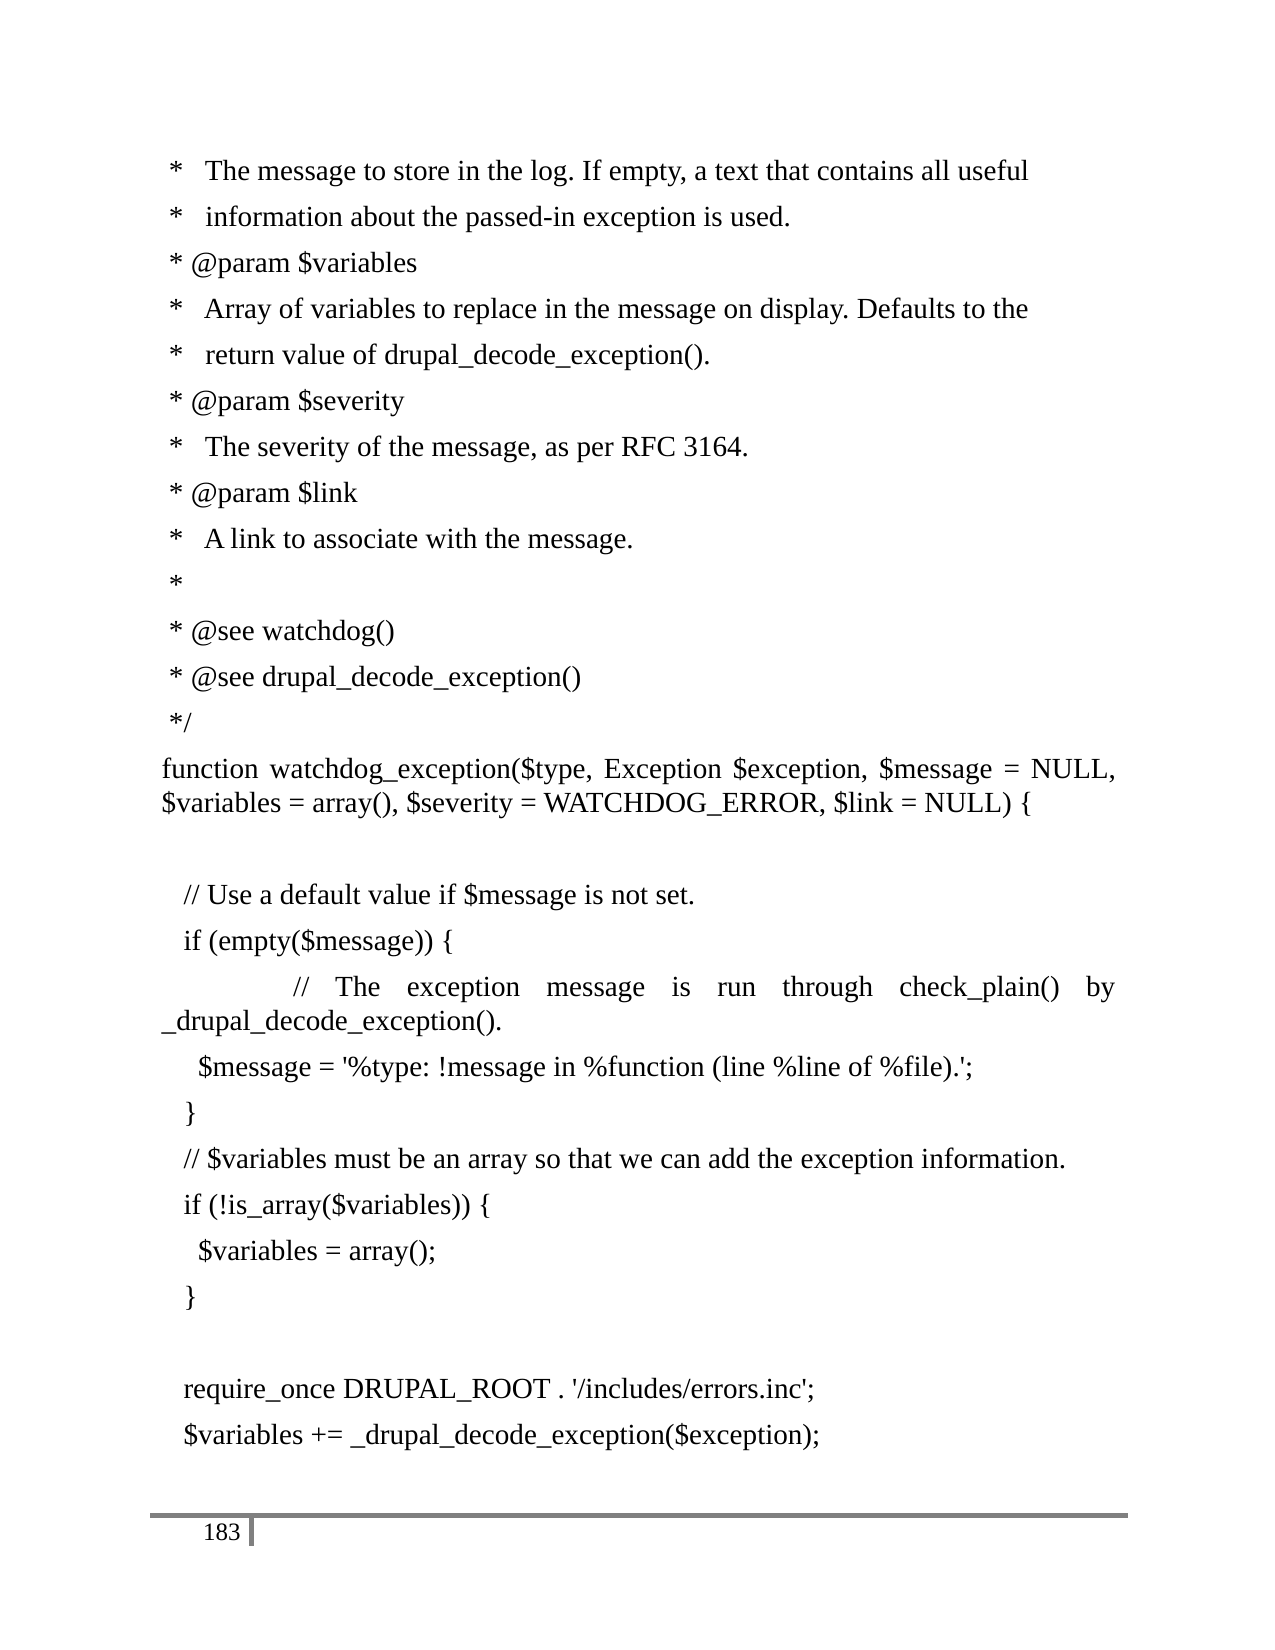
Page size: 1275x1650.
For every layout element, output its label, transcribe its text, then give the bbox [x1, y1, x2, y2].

text if (empty($message)) { [161, 923, 1117, 957]
text * @param $severity [161, 383, 1117, 417]
text * information about the passed-in exception is used. [161, 199, 1117, 232]
text if (!is_array($variables)) { [161, 1187, 1117, 1220]
text * The message to store in the log. If empty, a text that contains all useful [161, 153, 1117, 186]
text * @param $link [161, 475, 1117, 509]
text // $variables must be an array so that we can add the exception information. [161, 1141, 1117, 1174]
text * Array of variables to replace in the message on display. Defaults to the [161, 291, 1117, 324]
text * @see drupal_decode_exception() [161, 659, 1117, 693]
text } [161, 1279, 1117, 1312]
text $variables = array(); [161, 1233, 1117, 1266]
text * return value of drupal_decode_exception(). [161, 337, 1117, 371]
text * @param $variables [161, 245, 1117, 278]
text $message = '%type: !message in %function (line %line of %file).'; [161, 1049, 1117, 1082]
text * A link to associate with the message. [161, 521, 1117, 555]
text function watchdog_exception($type, Exception $exception, $message = NULL, $variables = array(), $severity = WATCHDOG_ERROR, $link = NULL) { [161, 751, 1117, 818]
text $variables += _drupal_decode_exception($exception); [161, 1417, 1117, 1451]
text // Use a default value if $message is not set. [161, 877, 1117, 911]
text * @see watchdog() [161, 613, 1117, 647]
text */ [161, 705, 1117, 739]
text * The severity of the message, as per RFC 3164. [161, 429, 1117, 463]
text // The exception message is run through check_plain() by _drupal_decode_exception(). [161, 969, 1117, 1036]
text * [161, 567, 1117, 601]
text require_once DRUPAL_ROOT . '/includes/errors.inc'; [161, 1371, 1117, 1404]
text } [161, 1095, 1117, 1128]
